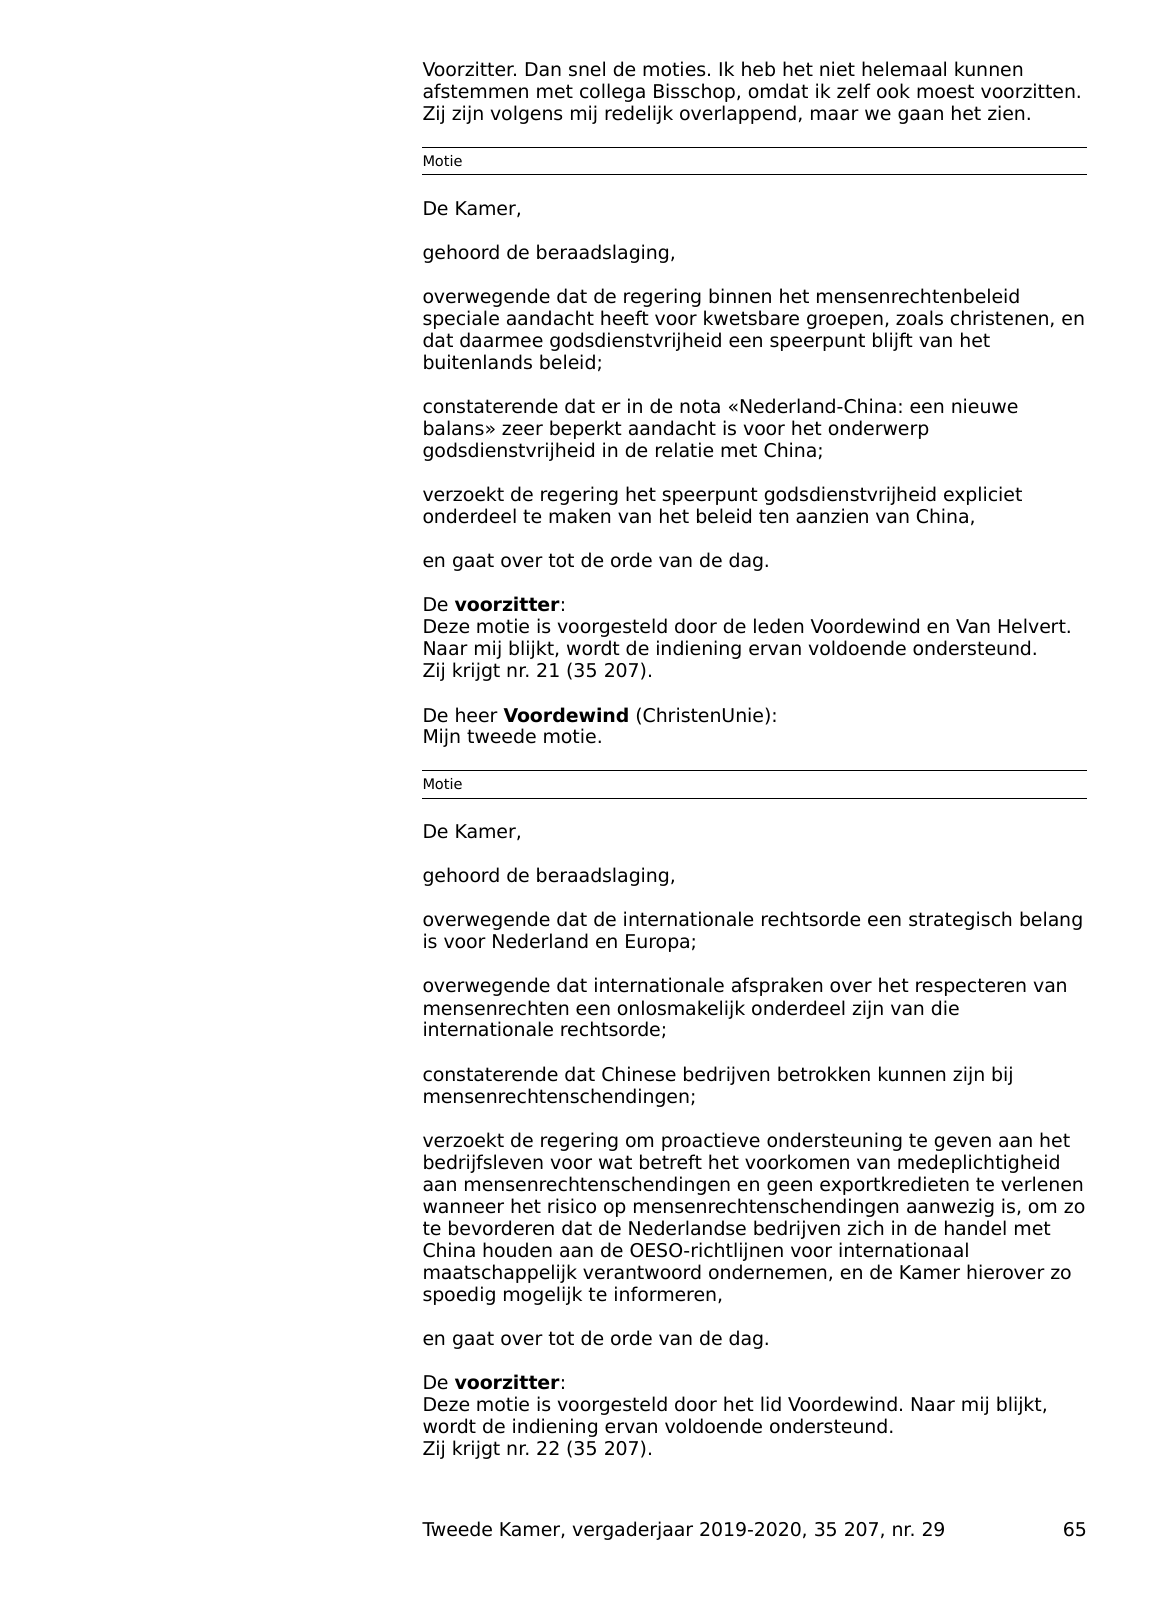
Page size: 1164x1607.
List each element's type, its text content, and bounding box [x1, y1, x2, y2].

text gehoord de beraadslaging, [422, 242, 1087, 264]
text Deze motie is voorgesteld door het lid Voordewind. Naar mij blijkt, wordt de indiening ervan voldoende ondersteund. [422, 1394, 1087, 1438]
text overwegende dat de regering binnen het mensenrechtenbeleid speciale aandacht heeft voor kwetsbare groepen, zoals christenen, en dat daarmee godsdienstvrijheid een speerpunt blijft van het buitenlands beleid; [422, 286, 1087, 374]
text constaterende dat er in de nota «Nederland-China: een nieuwe balans» zeer beperkt aandacht is voor het onderwerp godsdienstvrijheid in de relatie met China; [422, 396, 1087, 462]
text De heer Voordewind (ChristenUnie): [422, 704, 1087, 726]
text De voorzitter: [422, 1372, 1087, 1394]
text Voorzitter. Dan snel de moties. Ik heb het niet helemaal kunnen afstemmen met collega Bisschop, omdat ik zelf ook moest voorzitten. Zij zijn volgens mij redelijk overlappend, maar we gaan het zien. [422, 59, 1087, 125]
table_header Motie [422, 148, 1087, 174]
text Mijn tweede motie. [422, 726, 1087, 748]
text gehoord de beraadslaging, [422, 865, 1087, 887]
text De Kamer, [422, 197, 1087, 219]
text verzoekt de regering om proactieve ondersteuning te geven aan het bedrijfsleven voor wat betreft het voorkomen van medeplichtigheid aan mensenrechtenschendingen en geen exportkredieten te verlenen wanneer het risico op mensenrechtenschendingen aanwezig is, om zo te bevorderen dat de Nederlandse bedrijven zich in de handel met China houden aan de OESO-richtlijnen voor internationaal maatschappelijk verantwoord ondernemen, en de Kamer hierover zo spoedig mogelijk te informeren, [422, 1130, 1087, 1306]
text Zij krijgt nr. 22 (35 207). [422, 1438, 1087, 1460]
text De voorzitter: [422, 594, 1087, 616]
text en gaat over tot de orde van de dag. [422, 1328, 1087, 1350]
text Deze motie is voorgesteld door de leden Voordewind en Van Helvert. Naar mij blijkt, wordt de indiening ervan voldoende ondersteund. [422, 616, 1087, 660]
text verzoekt de regering het speerpunt godsdienstvrijheid expliciet onderdeel te maken van het beleid ten aanzien van China, [422, 484, 1087, 528]
text overwegende dat internationale afspraken over het respecteren van mensenrechten een onlosmakelijk onderdeel zijn van die internationale rechtsorde; [422, 975, 1087, 1041]
text constaterende dat Chinese bedrijven betrokken kunnen zijn bij mensenrechtenschendingen; [422, 1063, 1087, 1107]
table_header Motie [422, 771, 1087, 798]
text overwegende dat de internationale rechtsorde een strategisch belang is voor Nederland en Europa; [422, 909, 1087, 953]
text en gaat over tot de orde van de dag. [422, 550, 1087, 572]
text Zij krijgt nr. 21 (35 207). [422, 660, 1087, 682]
text De Kamer, [422, 821, 1087, 843]
